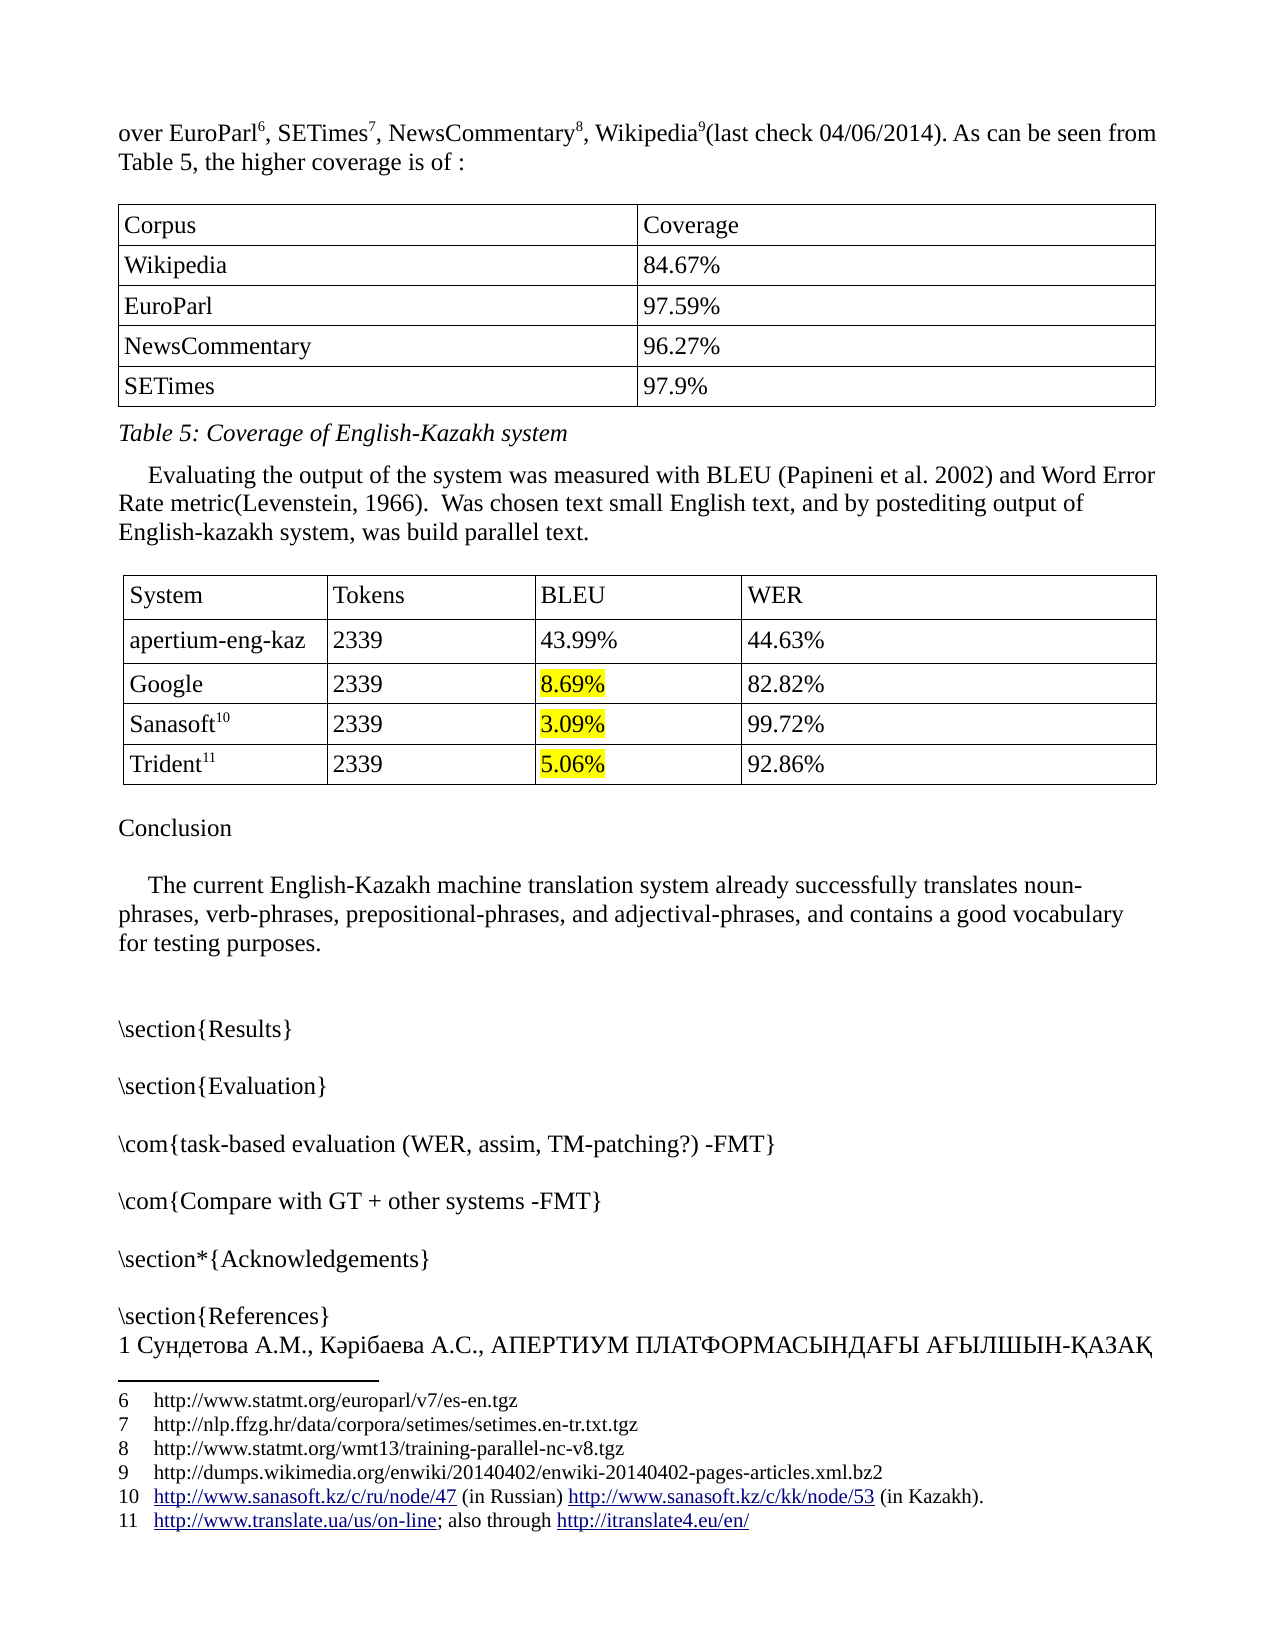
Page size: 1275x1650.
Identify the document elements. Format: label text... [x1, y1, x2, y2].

text 1 Сундетова А.М., Кәрібаева А.С., АПЕРТИУМ ПЛАТФОРМАСЫНДАҒЫ АҒЫЛШЫН-ҚАЗАҚ [118, 1330, 1157, 1359]
table_cell SETimes [119, 367, 637, 406]
table_cell 92.86% [742, 745, 1156, 784]
table_cell 8.69% [536, 664, 741, 703]
table_cell NewsCommentary [119, 326, 637, 366]
table_cell EuroParl [119, 286, 637, 325]
text \com{Compare with GT + other systems -FMT} [118, 1186, 1157, 1215]
table_cell Wikipedia [119, 246, 637, 285]
text \section{Evaluation} [118, 1071, 1157, 1100]
table_cell 5.06% [536, 745, 741, 784]
text http://www.statmt.org/europarl/v7/es-en.tgz [118, 1387, 1157, 1412]
table_cell 2339 [328, 745, 535, 784]
text Table 5: Coverage of English-Kazakh system [118, 418, 1157, 447]
text http://www.statmt.org/wmt13/training-parallel-nc-v8.tgz [118, 1436, 1157, 1460]
text Evaluating the output of the system was measured with BLEU (Papineni et al. 2002) and Word Error Rate metric(Levenstein, 1966). Was chosen text small English text, and by postediting output of English-kazakh system, was build parallel text. [118, 460, 1157, 546]
text over EuroParl, SETimes, NewsCommentary, Wikipedia(last check 04/06/2014). As can be seen from Table 5, the higher coverage is of : [118, 118, 1157, 176]
table_header Tokens [328, 576, 535, 619]
text \section{References} [118, 1301, 1157, 1330]
table_cell Sanasoft [124, 704, 327, 743]
table_cell 99.72% [742, 704, 1156, 743]
text \section*{Acknowledgements} [118, 1244, 1157, 1273]
table_header WER [742, 576, 1156, 619]
text \com{task-based evaluation (WER, assim, TM-patching?) -FMT} [118, 1129, 1157, 1158]
table_cell Trident [124, 745, 327, 784]
table_cell 97.59% [638, 286, 1155, 325]
text \section{Results} [118, 1014, 1157, 1043]
table_cell 2339 [328, 620, 535, 663]
table_cell 3.09% [536, 704, 741, 743]
table_cell 96.27% [638, 326, 1155, 366]
table_header BLEU [536, 576, 741, 619]
text Conclusion [118, 813, 1157, 841]
table_cell 44.63% [742, 620, 1156, 663]
table_cell apertium-eng-kaz [124, 620, 327, 663]
table_cell 84.67% [638, 246, 1155, 285]
table_cell 97.9% [638, 367, 1155, 406]
table_header Corpus [119, 205, 637, 245]
table_cell 82.82% [742, 664, 1156, 703]
table_header Coverage [638, 205, 1155, 245]
table_cell Google [124, 664, 327, 703]
text http://dumps.wikimedia.org/enwiki/20140402/enwiki-20140402-pages-articles.xml.bz2 [118, 1460, 1157, 1484]
table_cell 2339 [328, 704, 535, 743]
table_header System [124, 576, 327, 619]
text The current English-Kazakh machine translation system already successfully translates noun-phrases, verb-phrases, prepositional-phrases, and adjectival-phrases, and contains a good vocabulary for testing purposes. [118, 870, 1157, 956]
table_cell 2339 [328, 664, 535, 703]
table_cell 43.99% [536, 620, 741, 663]
text http://nlp.ffzg.hr/data/corpora/setimes/setimes.en-tr.txt.tgz [118, 1412, 1157, 1436]
